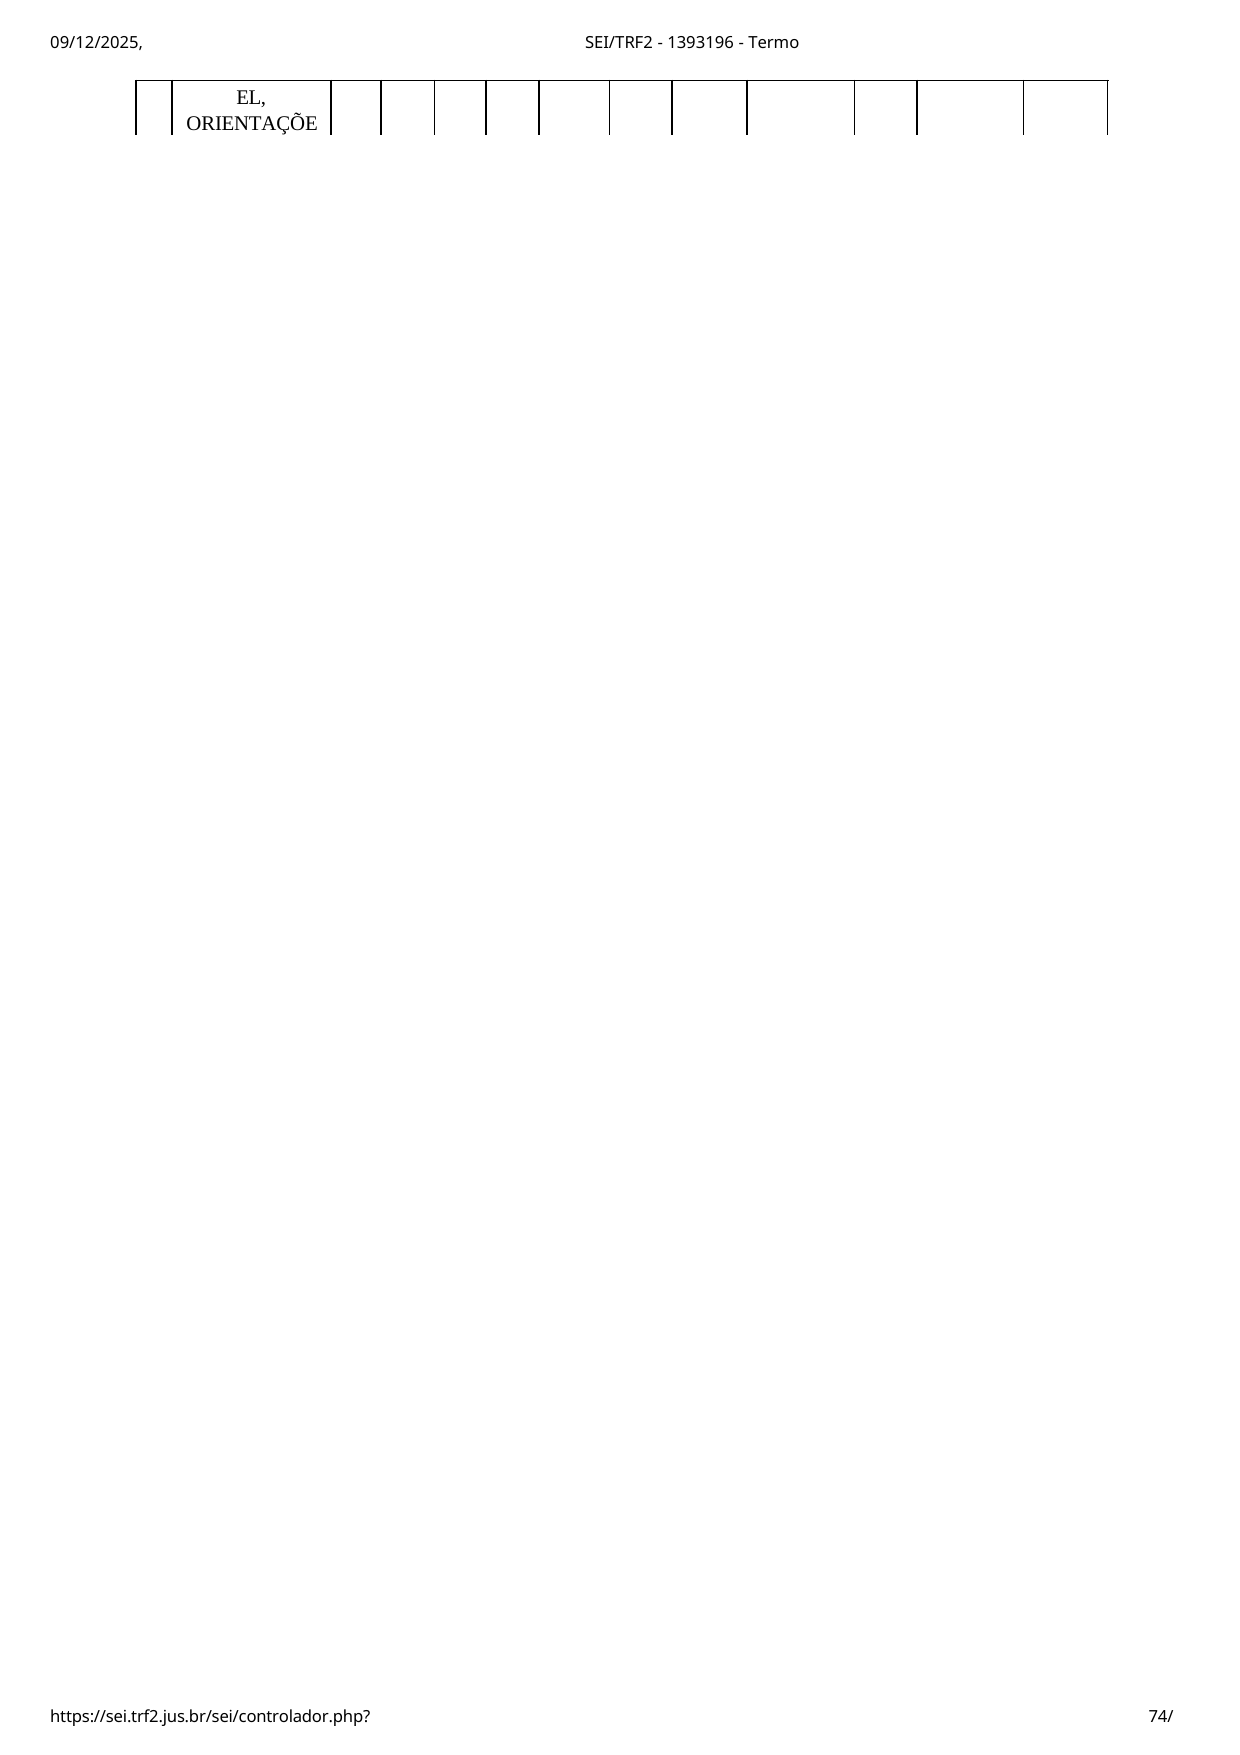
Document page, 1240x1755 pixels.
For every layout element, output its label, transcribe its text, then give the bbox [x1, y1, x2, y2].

table_cell [332, 81, 380, 134]
table_cell [540, 81, 609, 134]
table_cell [610, 81, 671, 134]
table_cell [382, 81, 434, 134]
table_cell [435, 81, 485, 134]
table_cell [487, 81, 538, 134]
table_cell [918, 81, 1023, 134]
table_cell [673, 81, 746, 134]
table_cell [748, 81, 854, 134]
table_cell [137, 81, 171, 134]
table_cell [1024, 81, 1107, 134]
table_cell [855, 81, 916, 134]
table_cell EL, ORIENTAÇÕE [173, 81, 330, 134]
